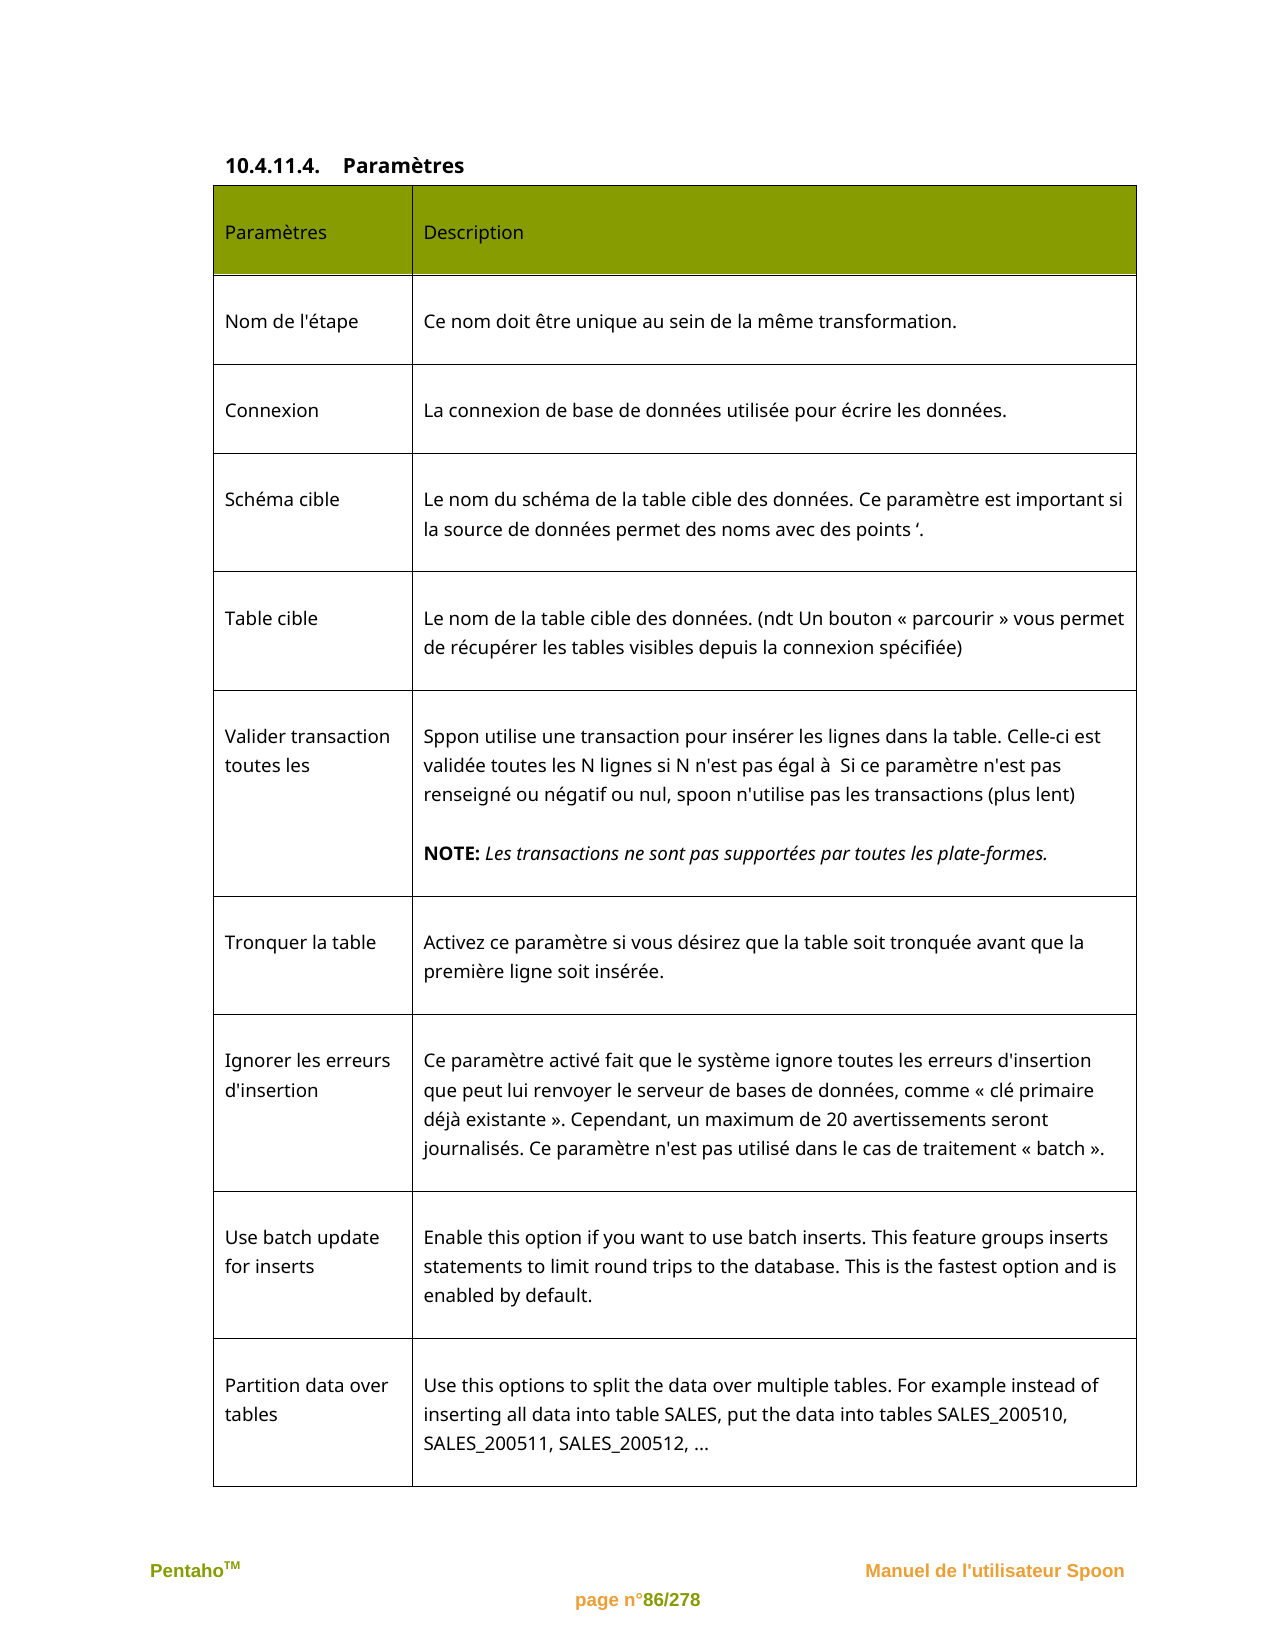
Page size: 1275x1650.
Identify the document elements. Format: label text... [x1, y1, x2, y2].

table_cell Ce paramètre activé fait que le système ignore toutes les erreurs d'insertion que peut lui renvoyer le serveur de bases de données, comme « clé primaire déjà existante ». Cependant, un maximum de 20 avertissements seront journalisés. Ce paramètre n'est pas utilisé dans le cas de traitement « batch ». [413, 1015, 1136, 1191]
table_header Paramètres [214, 186, 412, 274]
table_cell Enable this option if you want to use batch inserts. This feature groups inserts statements to limit round trips to the database. This is the fastest option and is enabled by default. [413, 1192, 1136, 1338]
table_cell Activez ce paramètre si vous désirez que la table soit tronquée avant que la première ligne soit insérée. [413, 897, 1136, 1014]
subtitle Paramètres [225, 150, 1125, 179]
table_cell La connexion de base de données utilisée pour écrire les données. [413, 365, 1136, 453]
table_cell Use this options to split the data over multiple tables. For example instead of inserting all data into table SALES, put the data into tables SALES_200510, SALES_200511, SALES_200512, ... [413, 1339, 1136, 1486]
table_header Description [413, 186, 1136, 274]
table_cell Tronquer la table [214, 897, 412, 1014]
table_cell Use batch update for inserts [214, 1192, 412, 1338]
table_cell Valider transaction toutes les [214, 691, 412, 896]
table_cell Nom de l'étape [214, 276, 412, 364]
table_cell Connexion [214, 365, 412, 453]
table_cell Le nom du schéma de la table cible des données. Ce paramètre est important si la source de données permet des noms avec des points ‘. [413, 454, 1136, 571]
table_cell Partition data over tables [214, 1339, 412, 1486]
table_cell Le nom de la table cible des données. (ndt Un bouton « parcourir » vous permet de récupérer les tables visibles depuis la connexion spécifiée) [413, 572, 1136, 689]
table_cell Schéma cible [214, 454, 412, 571]
table_cell Ce nom doit être unique au sein de la même transformation. [413, 276, 1136, 364]
table_cell Table cible [214, 572, 412, 689]
table_cell Ignorer les erreurs d'insertion [214, 1015, 412, 1191]
table_cell Sppon utilise une transaction pour insérer les lignes dans la table. Celle-ci est validée toutes les N lignes si N n'est pas égal à Si ce paramètre n'est pas renseigné ou négatif ou nul, spoon n'utilise pas les transactions (plus lent) NOTE: Les transactions ne sont pas supportées par toutes les plate-formes. [413, 691, 1136, 896]
